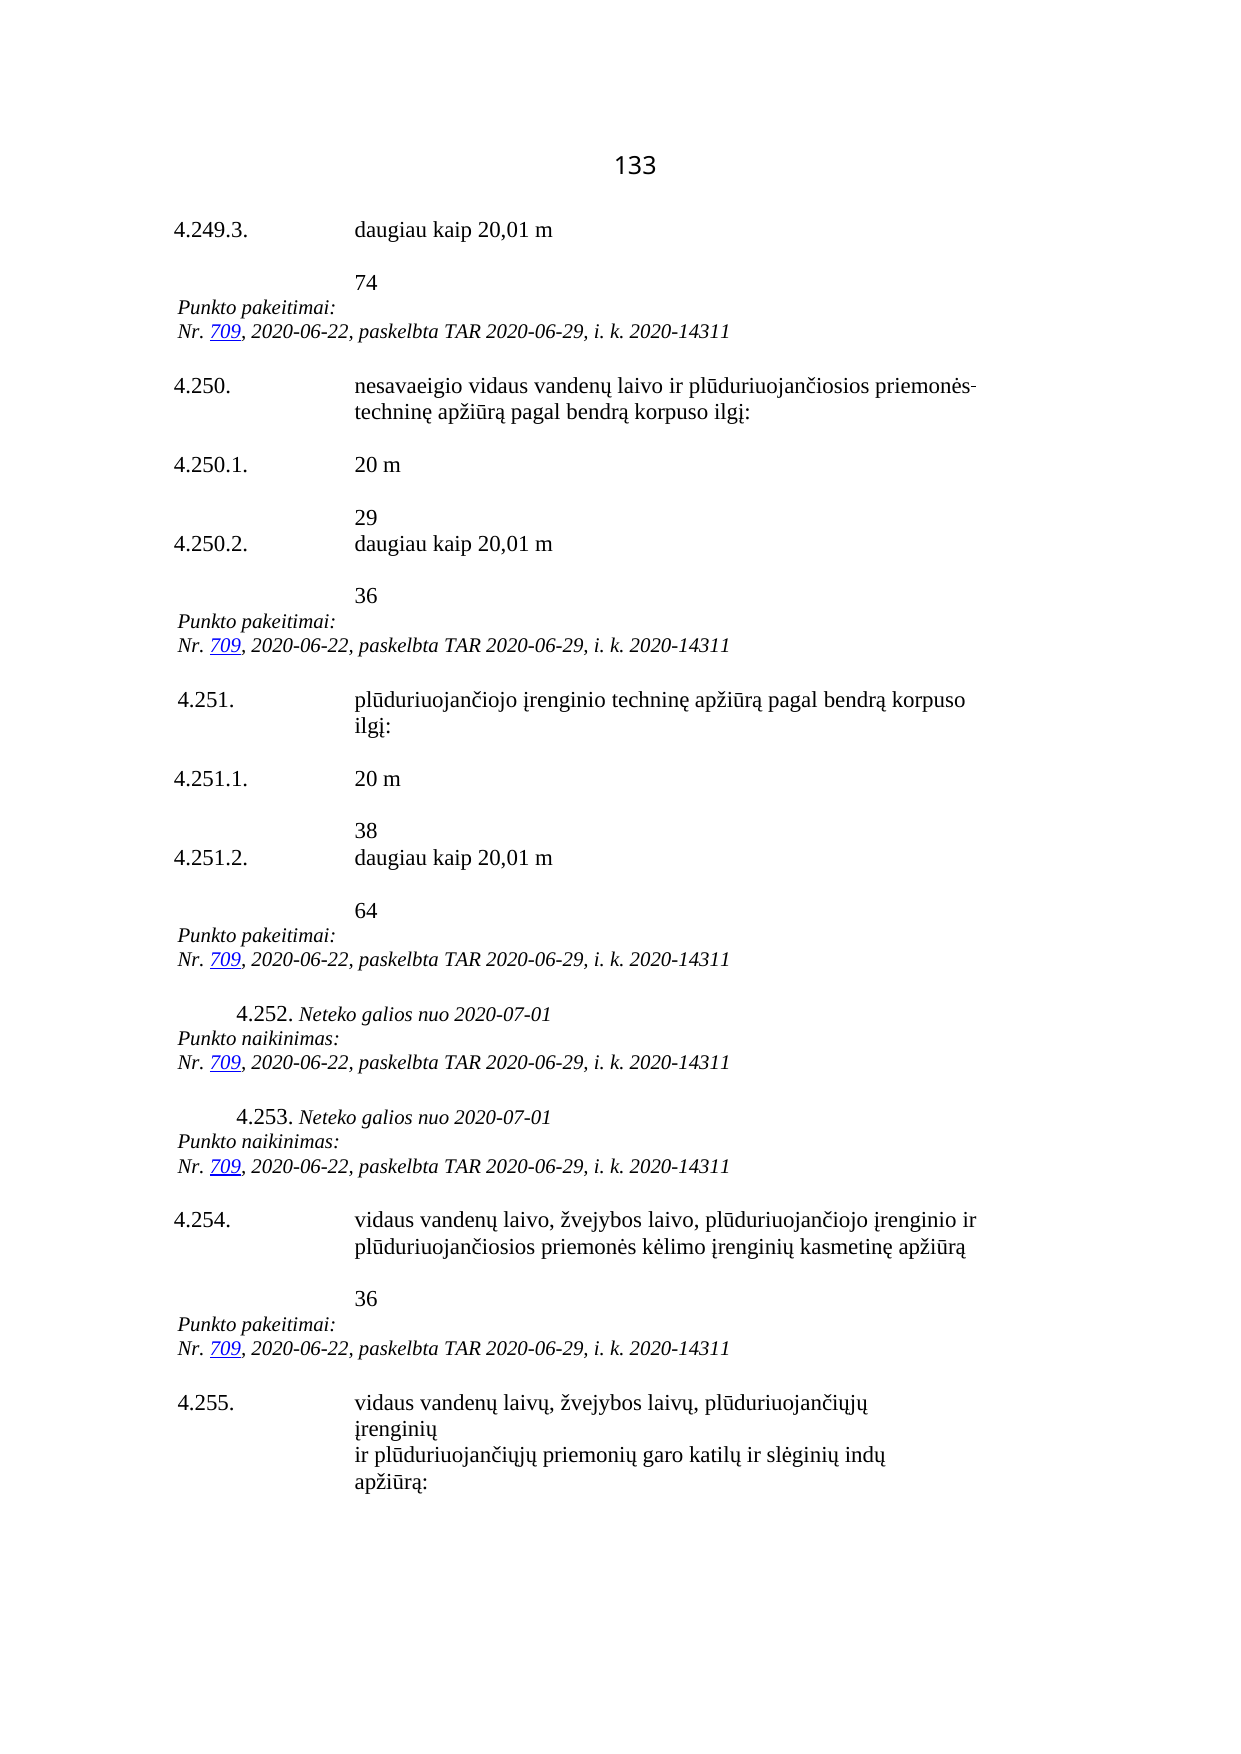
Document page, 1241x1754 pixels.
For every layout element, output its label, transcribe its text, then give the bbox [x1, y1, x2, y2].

text Punkto pakeitimai: [177, 1312, 1093, 1336]
text 4.250.2. daugiau kaip 20,01 m 36 [174, 530, 1004, 609]
text 4.251. plūduriuojančiojo įrenginio techninę apžiūrą pagal bendrą korpuso ilgį: [177, 686, 1004, 765]
text 4.251.1. 20 m 38 [174, 765, 1004, 844]
text Nr. 709, 2020-06-22, paskelbta TAR 2020-06-29, i. k. 2020-14311 [177, 1050, 1093, 1074]
text Punkto pakeitimai: [177, 923, 1093, 947]
text 4.255. vidaus vandenų laivų, žvejybos laivų, plūduriuojančiųjų įrenginių [177, 1389, 945, 1441]
text Nr. 709, 2020-06-22, paskelbta TAR 2020-06-29, i. k. 2020-14311 [177, 319, 1093, 343]
text Nr. 709, 2020-06-22, paskelbta TAR 2020-06-29, i. k. 2020-14311 [177, 633, 1093, 657]
text 4.253. Neteko galios nuo 2020-07-01 [177, 1103, 1093, 1129]
text Punkto pakeitimai: [177, 609, 1093, 633]
text 4.254. vidaus vandenų laivo, žvejybos laivo, plūduriuojančiojo įrenginio ir plūduriuojančiosios priemonės kėlimo įrenginių kasmetinę apžiūrą 36 [174, 1206, 1004, 1312]
text Nr. 709, 2020-06-22, paskelbta TAR 2020-06-29, i. k. 2020-14311 [177, 947, 1093, 971]
text 4.252. Neteko galios nuo 2020-07-01 [177, 1000, 1093, 1026]
text ir plūduriuojančiųjų priemonių garo katilų ir slėginių indų apžiūrą: [354, 1441, 945, 1520]
text Nr. 709, 2020-06-22, paskelbta TAR 2020-06-29, i. k. 2020-14311 [177, 1336, 1093, 1360]
text 4.251.2. daugiau kaip 20,01 m 64 [174, 844, 1004, 923]
text Punkto naikinimas: [177, 1026, 1093, 1050]
text Nr. 709, 2020-06-22, paskelbta TAR 2020-06-29, i. k. 2020-14311 [177, 1153, 1093, 1178]
text Punkto pakeitimai: [177, 295, 1093, 319]
text 4.250.1. 20 m 29 [174, 451, 1004, 530]
text 4.250. nesavaeigio vidaus vandenų laivo ir plūduriuojančiosios priemonės techninę apžiūrą pagal bendrą korpuso ilgį: [174, 372, 1004, 451]
text Punkto naikinimas: [177, 1129, 1093, 1153]
text 4.249.3. daugiau kaip 20,01 m 74 [174, 216, 1004, 295]
